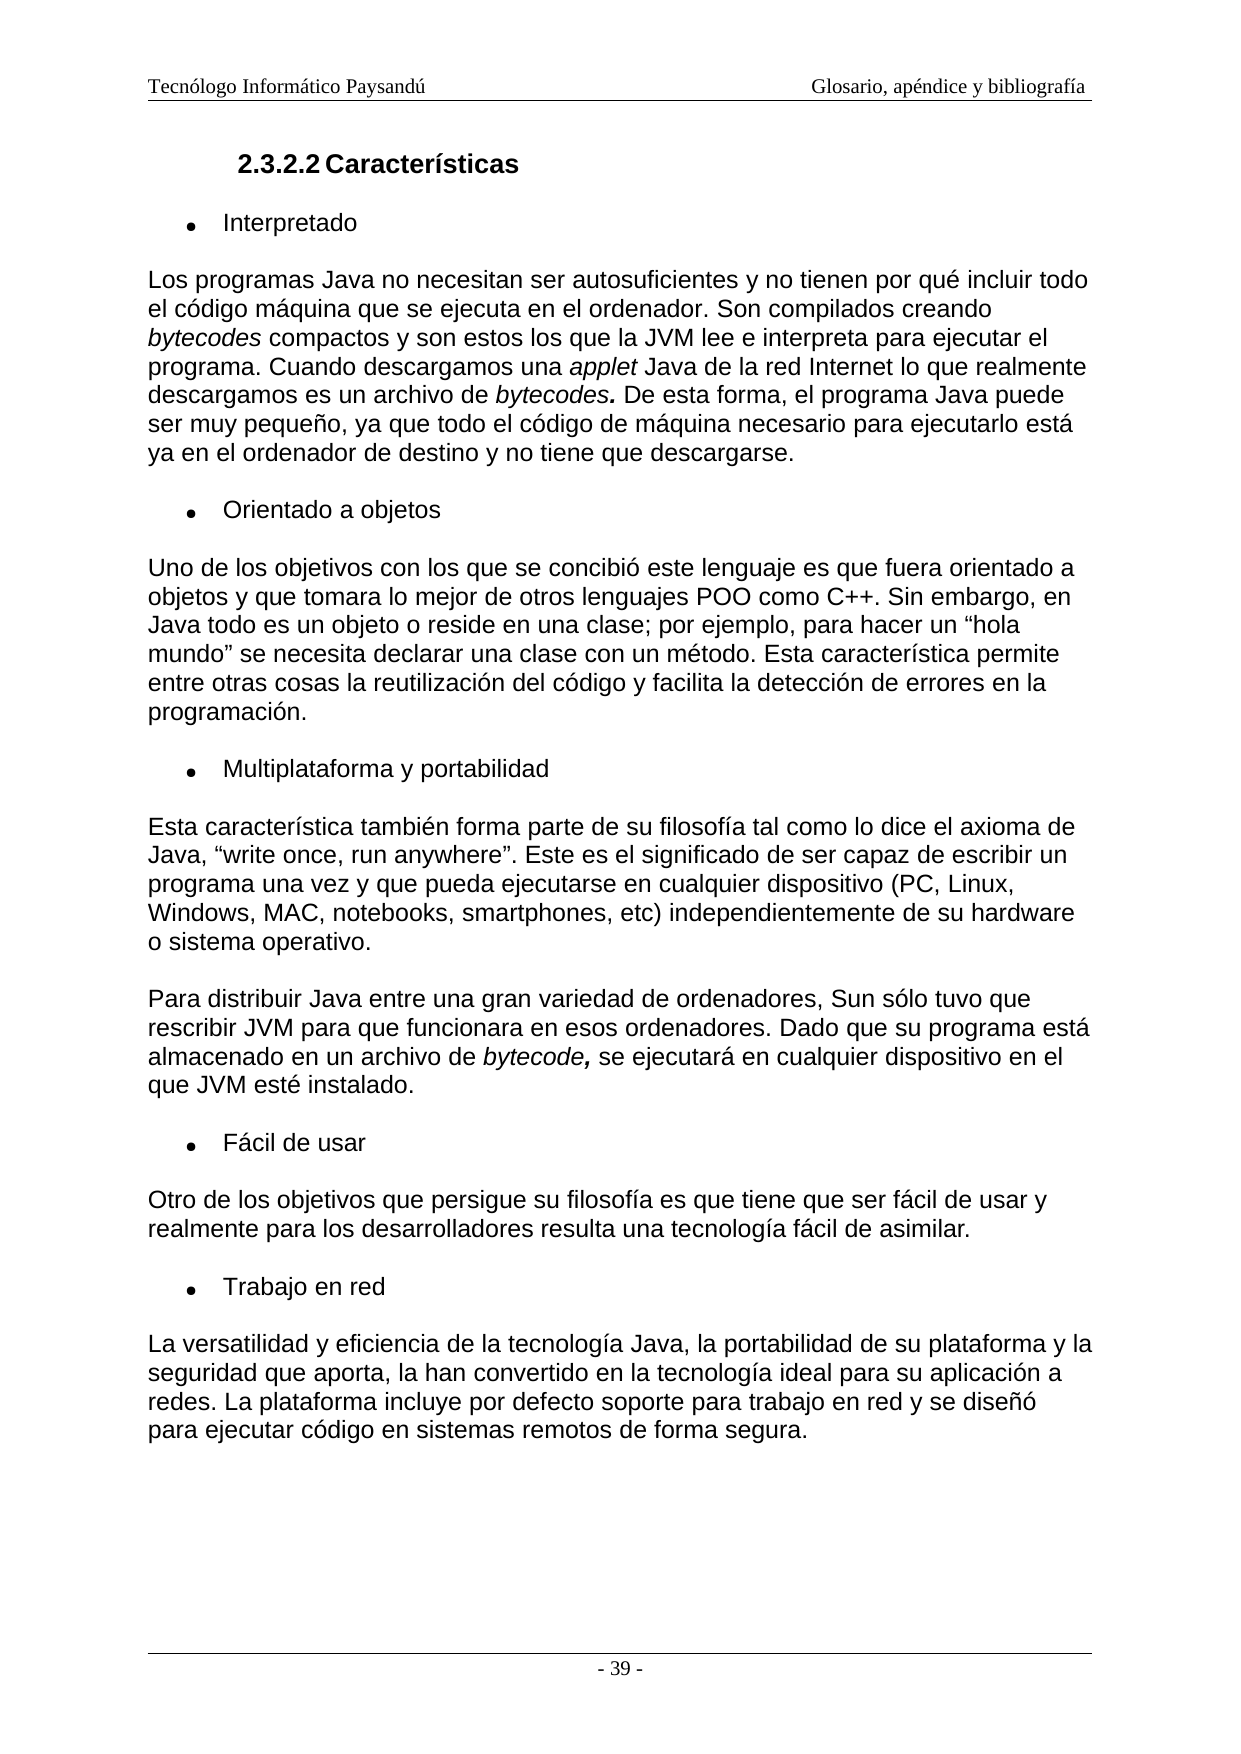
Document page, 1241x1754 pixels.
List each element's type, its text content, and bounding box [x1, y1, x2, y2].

list Fácil de usar [185, 1128, 1092, 1156]
list Trabajo en red [185, 1271, 1092, 1300]
text Otro de los objetivos que persigue su filosofía es que tiene que ser fácil de usar y realmente para los desarrolladores resulta una tecnología fácil de asimilar. [148, 1185, 1092, 1243]
list Orientado a objetos [185, 495, 1092, 524]
list Interpretado [185, 208, 1092, 236]
text Los programas Java no necesitan ser autosuficientes y no tienen por qué incluir todo el código máquina que se ejecuta en el ordenador. Son compilados creando bytecodes compactos y son estos los que la JVM lee e interpreta para ejecutar el programa. Cuando descargamos una applet Java de la red Internet lo que realmente descargamos es un archivo de bytecodes. De esta forma, el programa Java puede ser muy pequeño, ya que todo el código de máquina necesario para ejecutarlo está ya en el ordenador de destino y no tiene que descargarse. [148, 265, 1092, 466]
list Multiplataforma y portabilidad [185, 754, 1092, 783]
text Para distribuir Java entre una gran variedad de ordenadores, Sun sólo tuvo que rescribir JVM para que funcionara en esos ordenadores. Dado que su programa está almacenado en un archivo de bytecode, se ejecutará en cualquier dispositivo en el que JVM esté instalado. [148, 984, 1092, 1099]
subtitle Características [237, 148, 1092, 179]
text La versatilidad y eficiencia de la tecnología Java, la portabilidad de su plataforma y la seguridad que aporta, la han convertido en la tecnología ideal para su aplicación a redes. La plataforma incluye por defecto soporte para trabajo en red y se diseñó para ejecutar código en sistemas remotos de forma segura. [148, 1329, 1092, 1444]
text Esta característica también forma parte de su filosofía tal como lo dice el axioma de Java, “write once, run anywhere”. Este es el significado de ser capaz de escribir un programa una vez y que pueda ejecutarse en cualquier dispositivo (PC, Linux, Windows, MAC, notebooks, smartphones, etc) independientemente de su hardware o sistema operativo. [148, 811, 1092, 955]
text Uno de los objetivos con los que se concibió este lenguaje es que fuera orientado a objetos y que tomara lo mejor de otros lenguajes POO como C++. Sin embargo, en Java todo es un objeto o reside en una clase; por ejemplo, para hacer un “hola mundo” se necesita declarar una clase con un método. Esta característica permite entre otras cosas la reutilización del código y facilita la detección de errores en la programación. [148, 553, 1092, 725]
